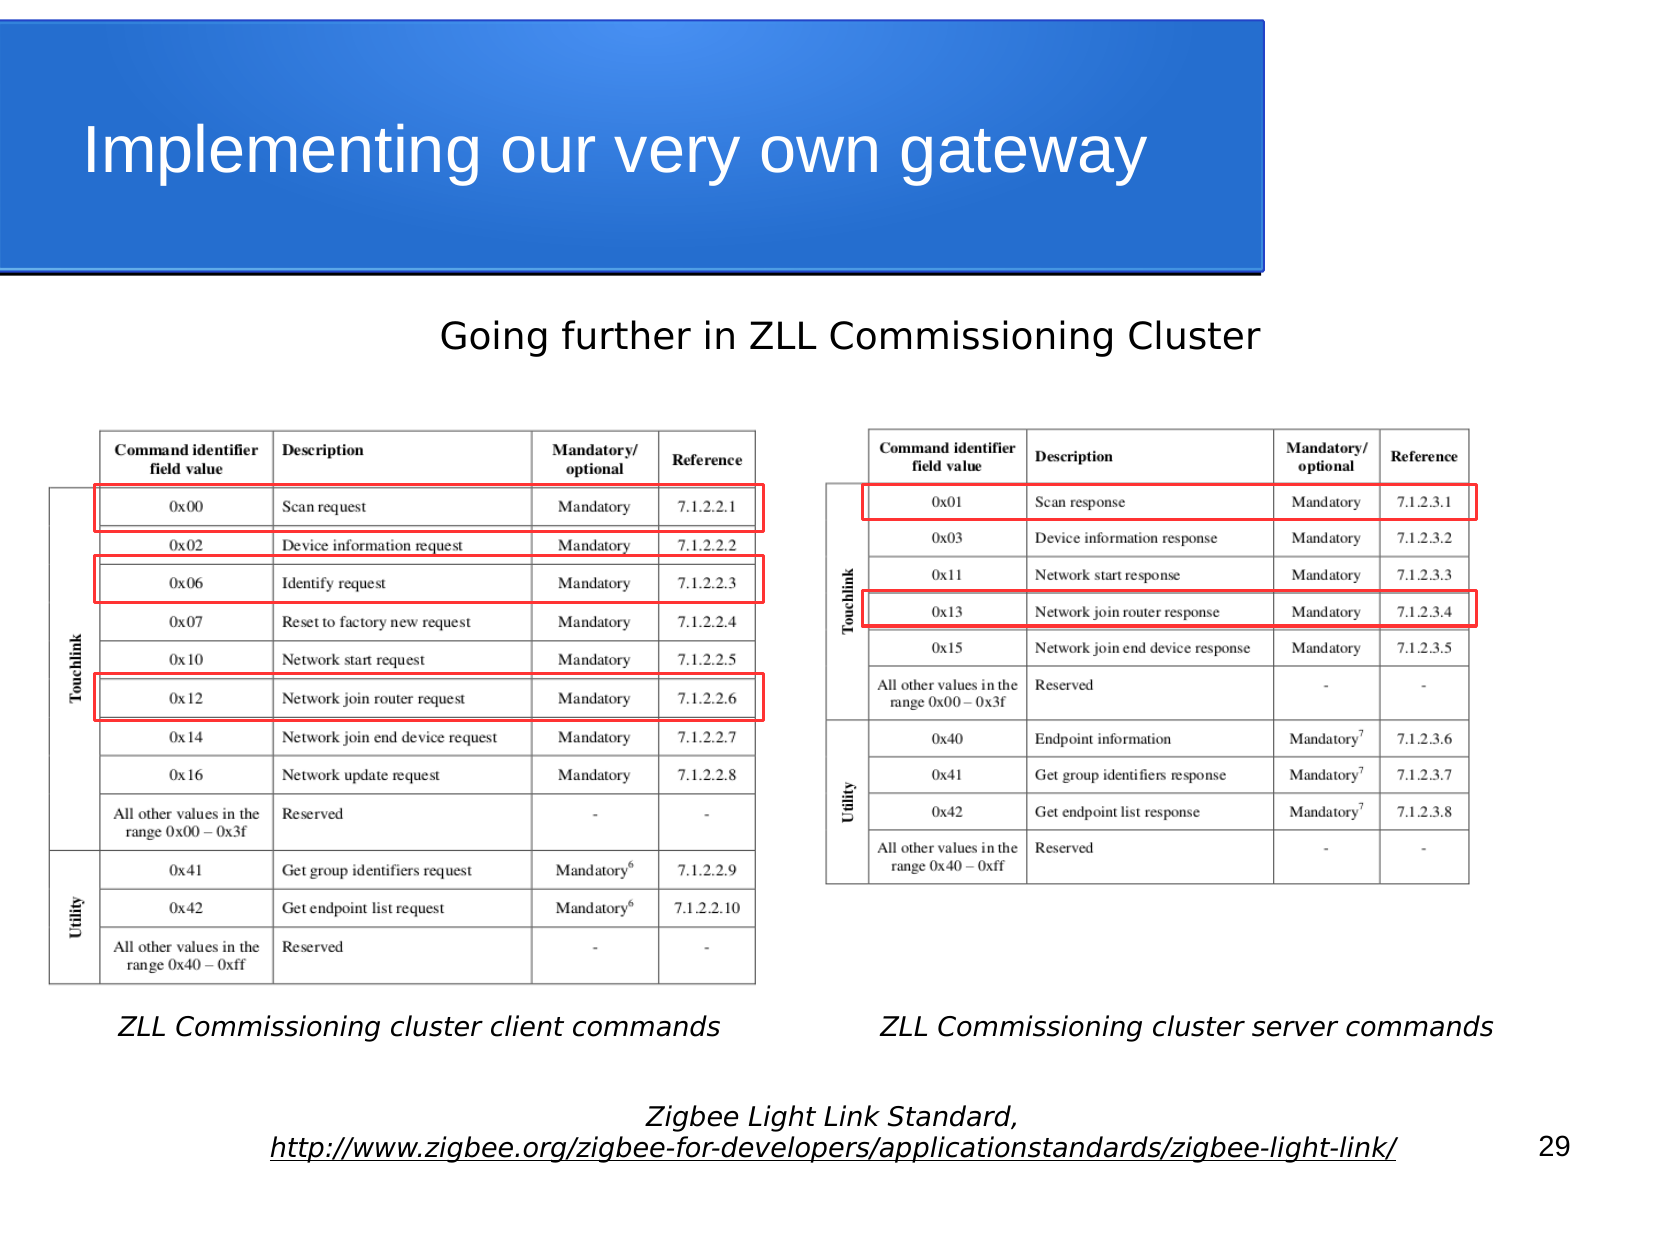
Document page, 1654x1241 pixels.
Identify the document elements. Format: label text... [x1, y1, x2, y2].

picture [864, 486, 1475, 518]
picture [35, 423, 764, 993]
picture [96, 675, 762, 719]
text_box Going further in ZLL Commissioning Cluster [259, 307, 1441, 366]
title Implementing our very own gateway [82, 47, 1235, 252]
text_box ZLL Commissioning cluster server commands [862, 1003, 1512, 1082]
text_box ZLL Commissioning cluster client commands [94, 1003, 745, 1082]
picture [96, 557, 762, 601]
picture [818, 425, 1477, 895]
picture [96, 486, 762, 530]
text_box Zigbee Light Link Standard, http://www.zigbee.org/zigbee-for-developers/applicationstandards/zigbee-light-link/ [188, 1062, 1477, 1235]
picture [864, 592, 1475, 624]
